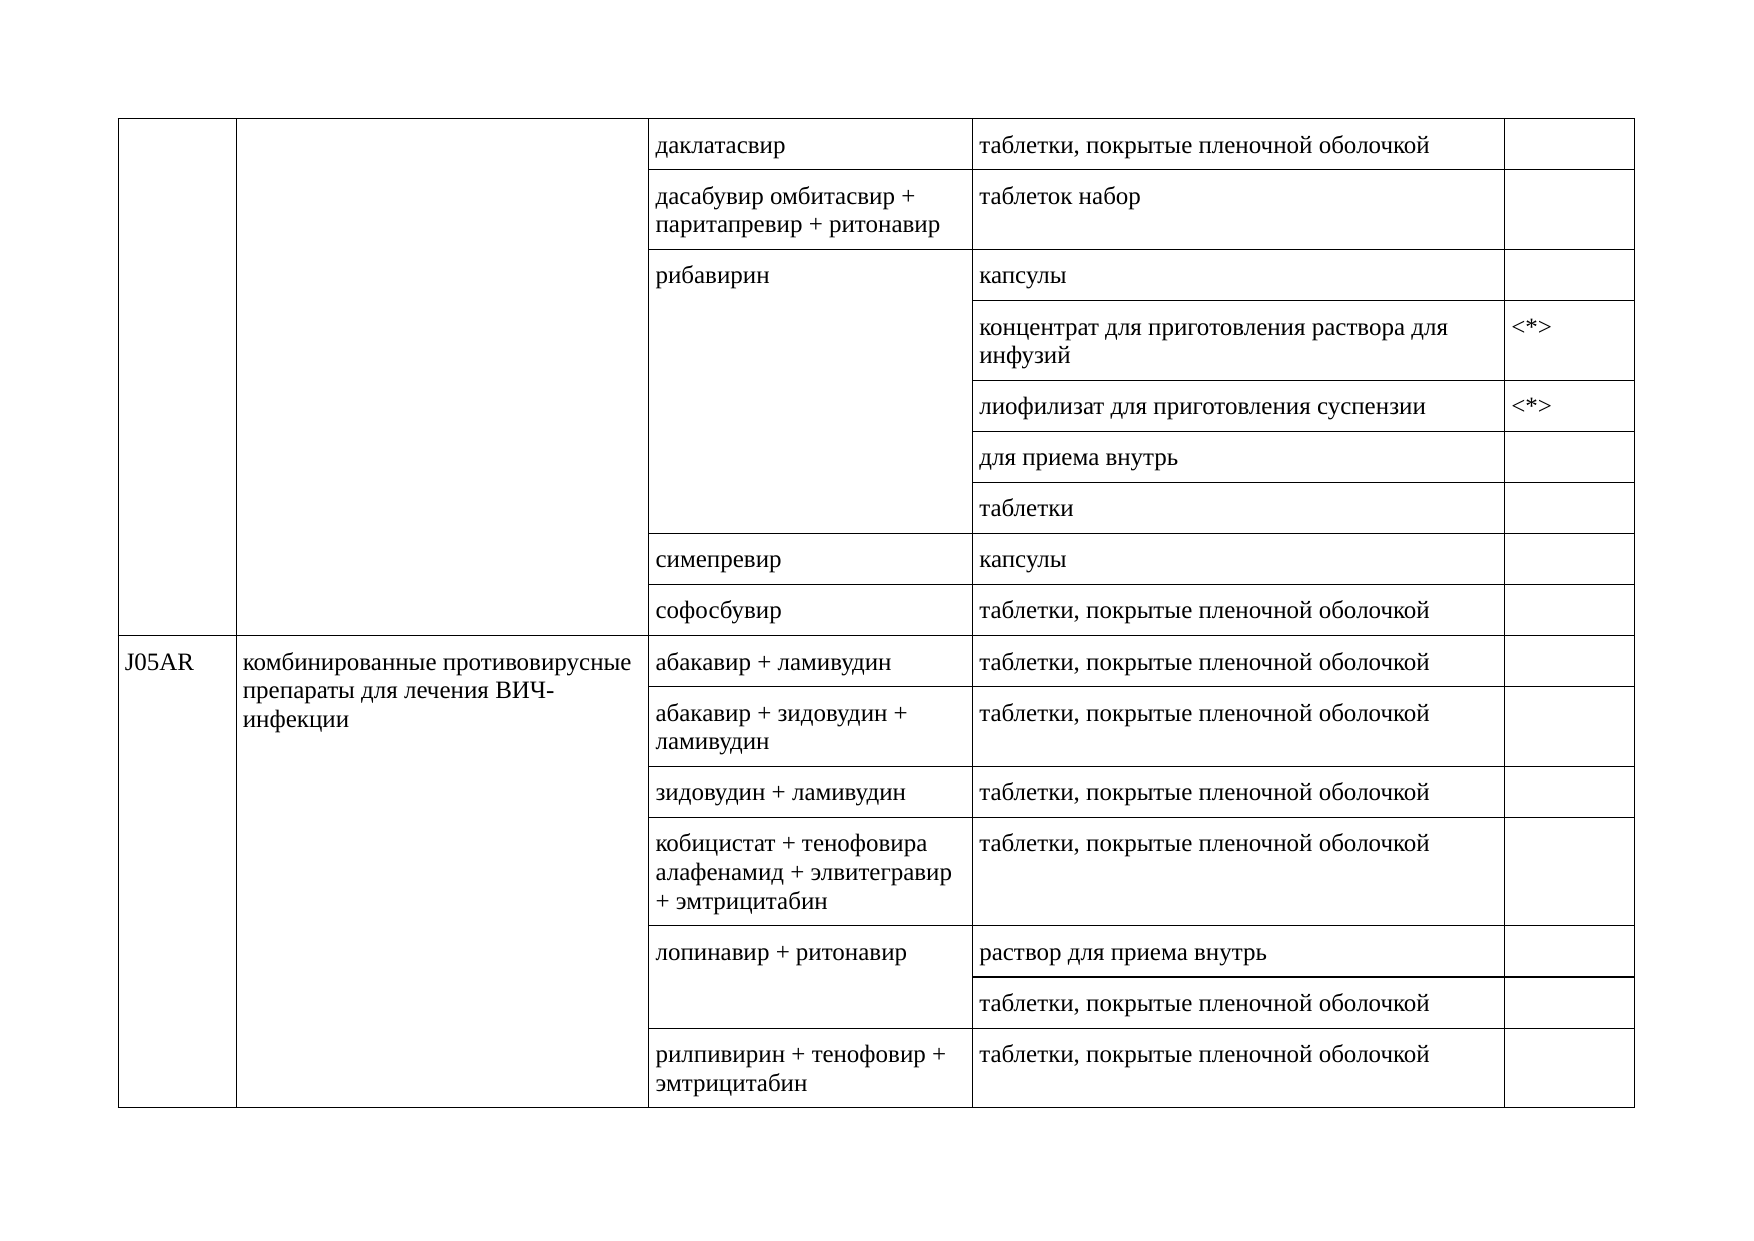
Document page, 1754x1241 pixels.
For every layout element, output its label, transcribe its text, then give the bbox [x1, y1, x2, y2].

table_cell таблетки, покрытые пленочной оболочкой [973, 636, 1504, 686]
table_cell [1505, 818, 1634, 925]
table_cell рилпивирин + тенофовир + эмтрицитабин [649, 1029, 972, 1107]
table_cell [1505, 1029, 1634, 1107]
table_cell раствор для приема внутрь [973, 926, 1504, 976]
table_cell таблетки, покрытые пленочной оболочкой [973, 818, 1504, 925]
table_cell [1505, 636, 1634, 686]
table_cell <*> [1505, 301, 1634, 380]
table_cell рибавирин [649, 250, 972, 533]
table_cell таблетки, покрытые пленочной оболочкой [973, 1029, 1504, 1107]
table_cell комбинированные противовирусные препараты для лечения ВИЧ-инфекции [237, 636, 648, 1107]
table_cell [1505, 250, 1634, 300]
table_cell зидовудин + ламивудин [649, 767, 972, 817]
table_cell [1505, 119, 1634, 169]
table_cell [1505, 585, 1634, 635]
table_cell [1505, 483, 1634, 533]
table_cell капсулы [973, 534, 1504, 584]
table_cell абакавир + ламивудин [649, 636, 972, 686]
table_cell J05AR [119, 636, 236, 1107]
table_cell абакавир + зидовудин + ламивудин [649, 687, 972, 766]
table_cell таблетки [973, 483, 1504, 533]
table_cell [1505, 767, 1634, 817]
table_cell [119, 119, 236, 635]
table_cell симепревир [649, 534, 972, 584]
table_cell таблетки, покрытые пленочной оболочкой [973, 585, 1504, 635]
table_cell кобицистат + тенофовира алафенамид + элвитегравир + эмтрицитабин [649, 818, 972, 925]
table_cell <*> [1505, 381, 1634, 431]
table_cell [1505, 534, 1634, 584]
table_cell лопинавир + ритонавир [649, 926, 972, 1027]
table_cell [1505, 170, 1634, 249]
table_cell таблетки, покрытые пленочной оболочкой [973, 687, 1504, 766]
table_cell [1505, 926, 1634, 976]
table_cell [1505, 687, 1634, 766]
table_cell для приема внутрь [973, 432, 1504, 482]
table_cell капсулы [973, 250, 1504, 300]
table_cell софосбувир [649, 585, 972, 635]
table_cell таблетки, покрытые пленочной оболочкой [973, 978, 1504, 1027]
table_cell таблетки, покрытые пленочной оболочкой [973, 767, 1504, 817]
table_cell концентрат для приготовления раствора для инфузий [973, 301, 1504, 380]
table_cell лиофилизат для приготовления суспензии [973, 381, 1504, 431]
table_cell дасабувир омбитасвир + паритапревир + ритонавир [649, 170, 972, 249]
table_cell [1505, 432, 1634, 482]
table_cell [1505, 978, 1634, 1027]
table_cell [237, 119, 648, 635]
table_cell таблеток набор [973, 170, 1504, 249]
table_cell даклатасвир [649, 119, 972, 169]
table_cell таблетки, покрытые пленочной оболочкой [973, 119, 1504, 169]
